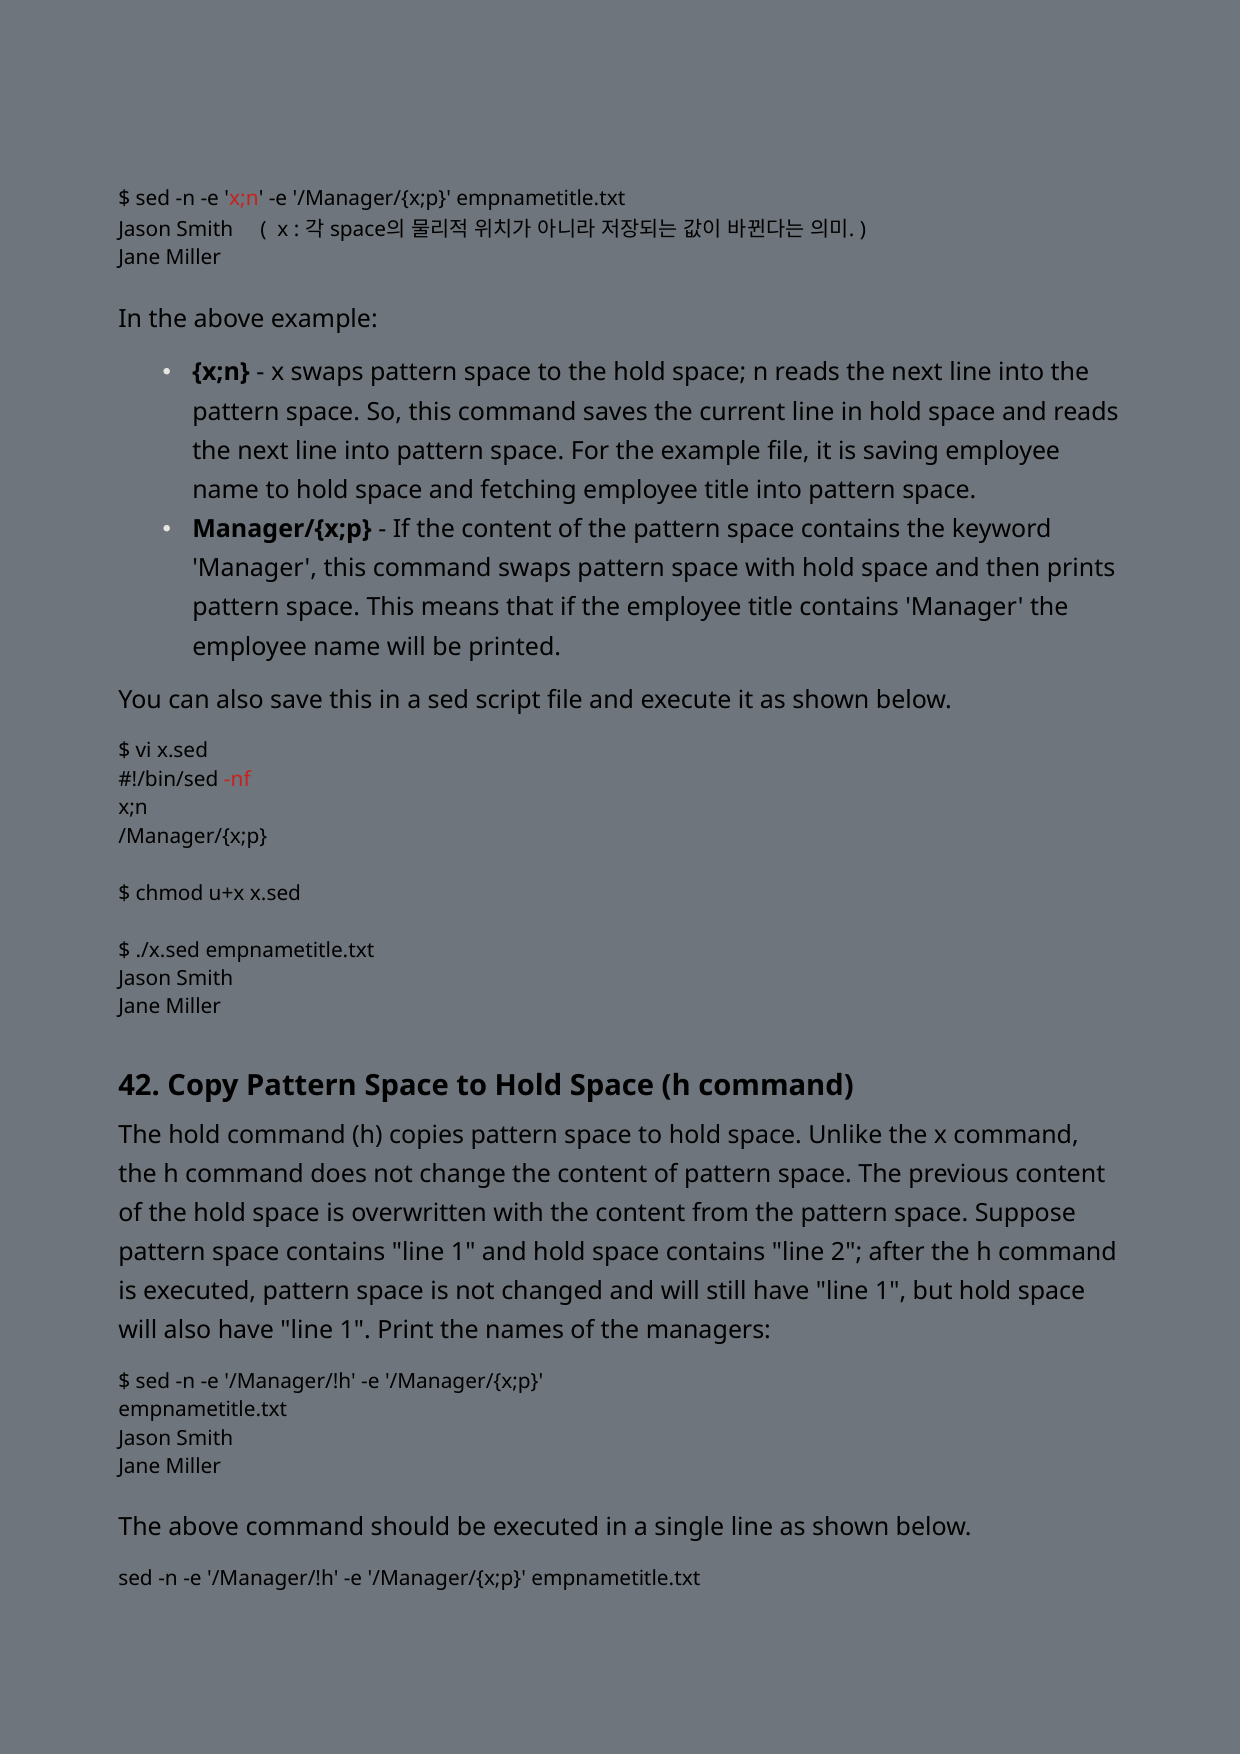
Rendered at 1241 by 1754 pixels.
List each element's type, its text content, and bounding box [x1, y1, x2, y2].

text Jason Smith [118, 963, 1122, 992]
text x;n [118, 792, 1122, 821]
text sed -n -e '/Manager/!h' -e '/Manager/{x;p}' empnametitle.txt [118, 1563, 1122, 1591]
list Manager/{x;p} - If the content of the pattern space contains the keyword 'Manager', this command swaps pattern space with hold space and then prints pattern space. This means that if the employee title contains 'Manager' the employee name will be printed. [162, 511, 1122, 662]
text #!/bin/sed -nf [118, 764, 1122, 792]
text $ ./x.sed empnametitle.txt [118, 935, 1122, 963]
text $ sed -n -e 'x;n' -e '/Manager/{x;p}' empnametitle.txt [118, 183, 1122, 212]
text empnametitle.txt [118, 1394, 1122, 1423]
text You can also save this in a sed script file and execute it as shown below. [118, 682, 1122, 716]
text $ chmod u+x x.sed [118, 878, 1122, 906]
text /Manager/{x;p} [118, 821, 1122, 849]
text Jane Miller [118, 1451, 1122, 1479]
text Jane Miller [118, 992, 1122, 1020]
subtitle 42. Copy Pattern Space to Hold Space (h command) [118, 1064, 1122, 1104]
text Jason Smith ( x : 각 space의 물리적 위치가 아니라 저장되는 값이 바뀐다는 의미. ) [118, 212, 1122, 242]
text $ vi x.sed [118, 736, 1122, 764]
text Jane Miller [118, 242, 1122, 271]
text The above command should be executed in a single line as shown below. [118, 1509, 1122, 1543]
text The hold command (h) copies pattern space to hold space. Unlike the x command, the h command does not change the content of pattern space. The previous content of the hold space is overwritten with the content from the pattern space. Suppose pattern space contains "line 1" and hold space contains "line 2"; after the h command is executed, pattern space is not changed and will still have "line 1", but hold space will also have "line 1". Print the names of the managers: [118, 1116, 1122, 1346]
text $ sed -n -e '/Manager/!h' -e '/Manager/{x;p}' [118, 1366, 1122, 1394]
list {x;n} - x swaps pattern space to the hold space; n reads the next line into the pattern space. So, this command saves the current line in hold space and reads the next line into pattern space. For the example file, it is saving employee name to hold space and fetching employee title into pattern space. [162, 354, 1122, 506]
text In the above example: [118, 300, 1122, 334]
text Jason Smith [118, 1423, 1122, 1451]
